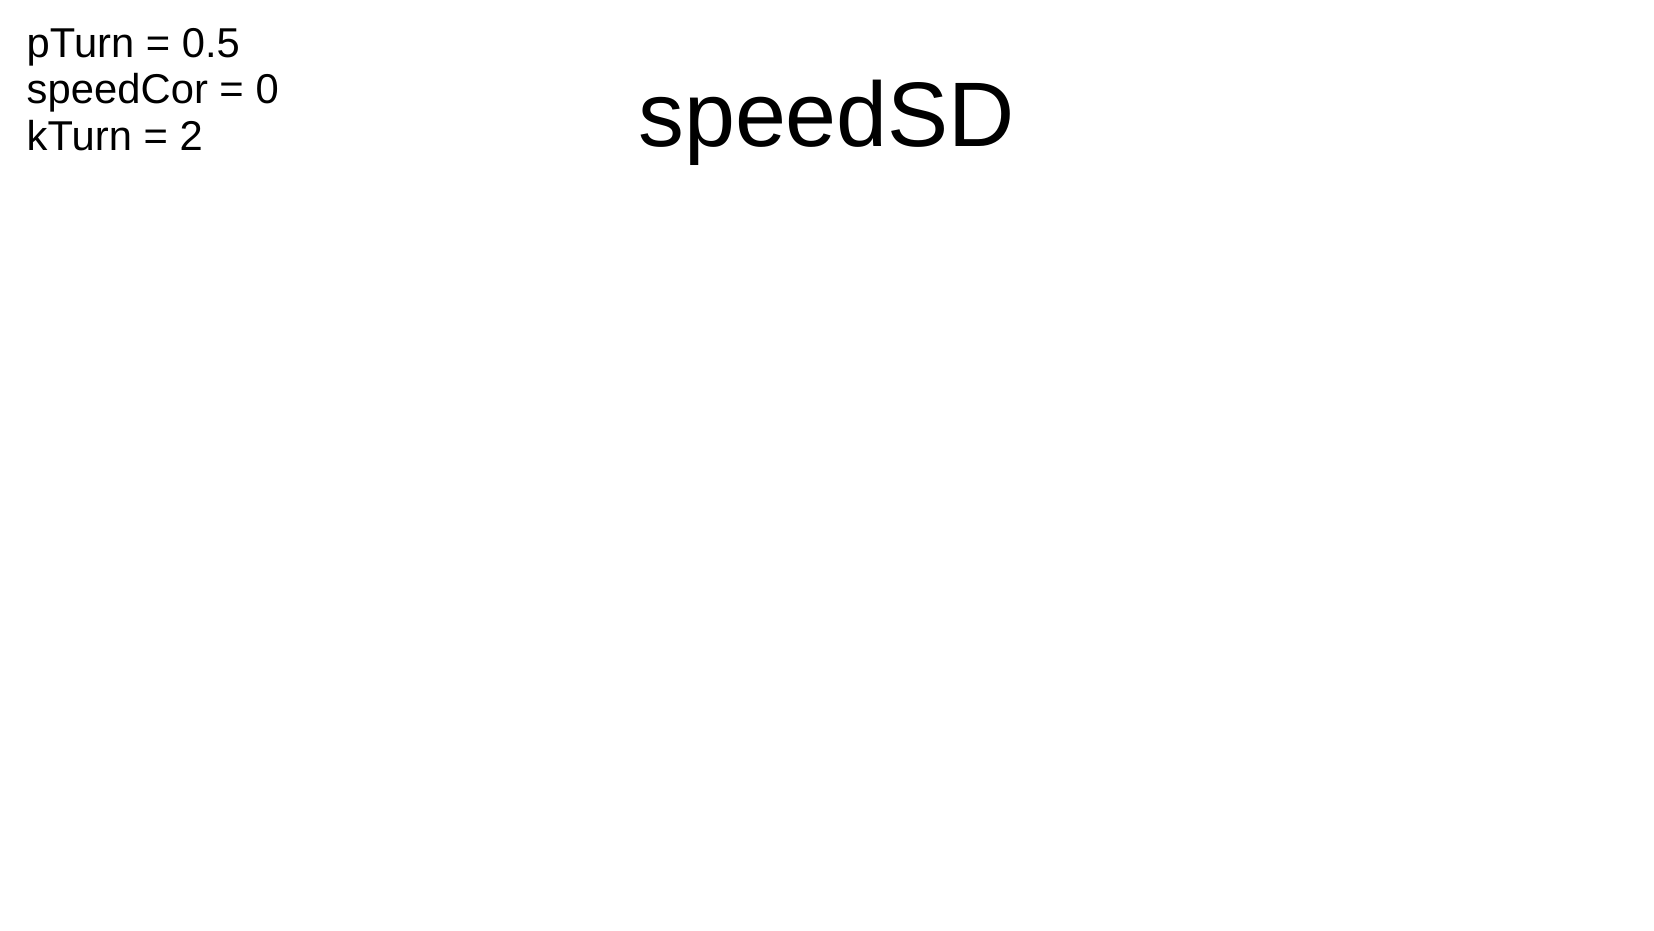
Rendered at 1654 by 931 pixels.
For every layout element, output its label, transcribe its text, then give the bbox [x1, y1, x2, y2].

title speedSD [82, 37, 1571, 193]
text_box pTurn = 0.5 speedCor = 0 kTurn = 2 [11, 11, 378, 167]
